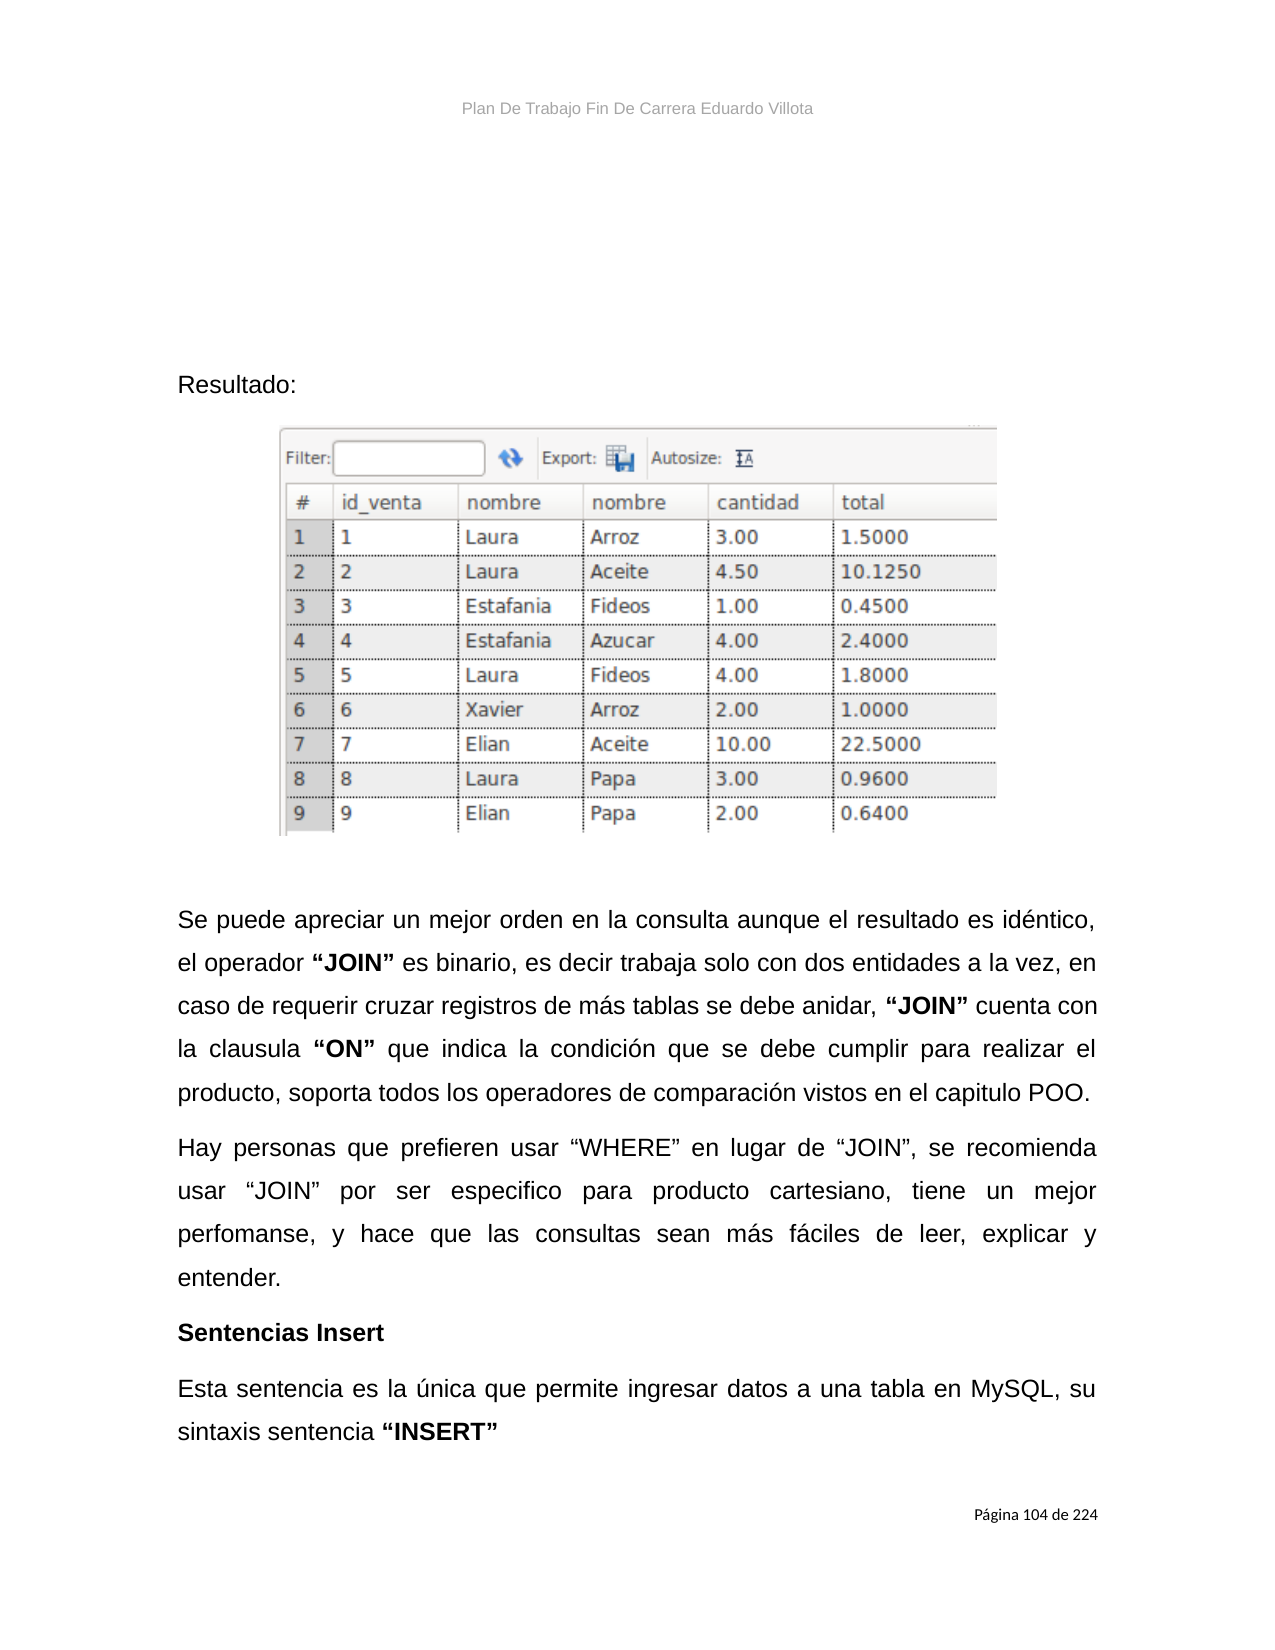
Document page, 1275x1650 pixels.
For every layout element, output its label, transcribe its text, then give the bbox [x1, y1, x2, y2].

text Hay personas que prefieren usar “WHERE” en lugar de “JOIN”, se recomienda usar “JOIN” por ser especifico para producto cartesiano, tiene un mejor perfomanse, y hace que las consultas sean más fáciles de leer, explicar y entender. [177, 1133, 1098, 1291]
picture [278, 425, 997, 836]
text Se puede apreciar un mejor orden en la consulta aunque el resultado es idéntico, el operador “JOIN” es binario, es decir trabaja solo con dos entidades a la vez, en caso de requerir cruzar registros de más tablas se debe anidar, “JOIN” cuenta con la clausula “ON” que indica la condición que se debe cumplir para realizar el producto, soporta todos los operadores de comparación vistos en el capitulo POO. [177, 905, 1098, 1106]
text Resultado: [177, 370, 1098, 399]
text Sentencias Insert [177, 1318, 1098, 1347]
text Esta sentencia es la única que permite ingresar datos a una tabla en MySQL, su sintaxis sentencia “INSERT” [177, 1374, 1098, 1446]
